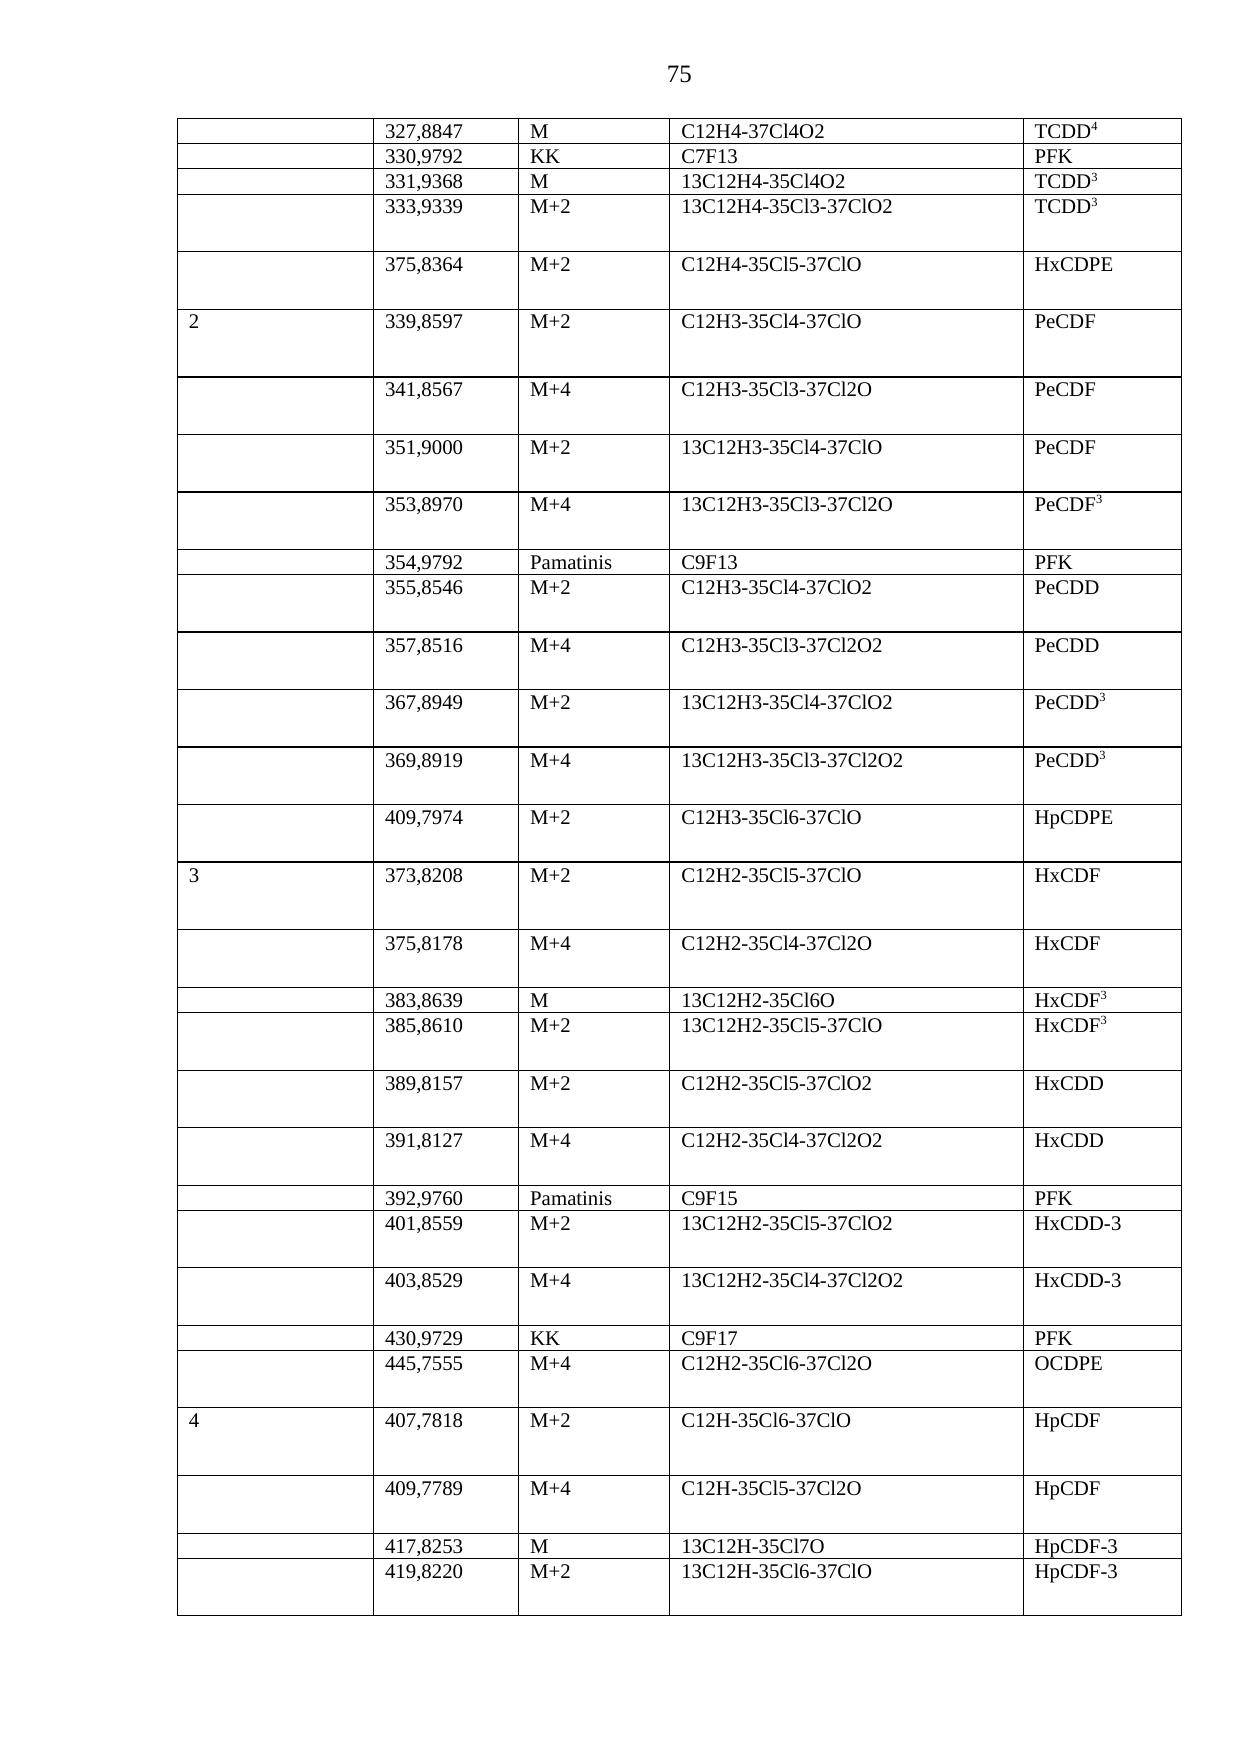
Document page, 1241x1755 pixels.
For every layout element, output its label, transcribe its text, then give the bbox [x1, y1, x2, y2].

table_cell 357,8516 [374, 633, 518, 689]
table_cell 13C12H3-35Cl3-37Cl2O [670, 493, 1023, 549]
table_cell PFK [1024, 1326, 1181, 1350]
table_cell 409,7974 [374, 805, 518, 861]
table_cell 331,9368 [374, 169, 518, 193]
table_cell 13C12H4-35Cl3-37ClO2 [670, 195, 1023, 251]
table_cell 407,7818 [374, 1408, 518, 1475]
table_cell 13C12H2-35Cl5-37ClO2 [670, 1211, 1023, 1267]
table_cell PeCDF [1024, 310, 1181, 376]
table_cell [178, 195, 373, 251]
table_cell TCDD3 [1024, 169, 1181, 193]
table_cell M+2 [519, 1559, 669, 1615]
table_cell 333,9339 [374, 195, 518, 251]
table_cell HxCDD-3 [1024, 1211, 1181, 1267]
table_cell HpCDF [1024, 1408, 1181, 1475]
table_cell 13C12H2-35Cl4-37Cl2O2 [670, 1268, 1023, 1324]
table_cell HxCDD [1024, 1071, 1181, 1127]
table_cell HxCDF [1024, 863, 1181, 929]
table_cell Pamatinis [519, 1186, 669, 1209]
table_cell M+4 [519, 930, 669, 987]
table_cell KK [519, 144, 669, 168]
table_cell M+2 [519, 1071, 669, 1127]
table_cell HxCDF3 [1024, 1013, 1181, 1069]
table_cell HxCDD-3 [1024, 1268, 1181, 1324]
table_cell M+2 [519, 435, 669, 491]
table_cell [178, 1071, 373, 1127]
table_cell C12H4-37Cl4O2 [670, 119, 1023, 143]
table_cell M+4 [519, 1268, 669, 1324]
table_cell 392,9760 [374, 1186, 518, 1209]
table_cell [178, 169, 373, 193]
table_cell PeCDF [1024, 435, 1181, 491]
table_cell M+4 [519, 1128, 669, 1184]
table_cell [178, 1326, 373, 1350]
table_cell C12H-35Cl6-37ClO [670, 1408, 1023, 1475]
table_cell 13C12H2-35Cl6O [670, 988, 1023, 1012]
table_cell HpCDF-3 [1024, 1559, 1181, 1615]
table_cell 353,8970 [374, 493, 518, 549]
table_cell M+2 [519, 1408, 669, 1475]
table_cell 341,8567 [374, 378, 518, 434]
table_cell [178, 1559, 373, 1615]
table_cell 445,7555 [374, 1351, 518, 1407]
table_cell M+2 [519, 1211, 669, 1267]
table_cell M+4 [519, 378, 669, 434]
table_cell HpCDF [1024, 1476, 1181, 1533]
table_cell C12H-35Cl5-37Cl2O [670, 1476, 1023, 1533]
table_cell [178, 633, 373, 689]
table_cell 355,8546 [374, 575, 518, 631]
table_cell C12H2-35Cl5-37ClO2 [670, 1071, 1023, 1127]
table_cell KK [519, 1326, 669, 1350]
table_cell M+4 [519, 1351, 669, 1407]
table_cell M [519, 1534, 669, 1558]
table_cell 373,8208 [374, 863, 518, 929]
table_cell 327,8847 [374, 119, 518, 143]
table_cell 3 [178, 863, 373, 929]
table_cell 417,8253 [374, 1534, 518, 1558]
table_cell HxCDPE [1024, 252, 1181, 308]
table_cell [178, 1211, 373, 1267]
table_cell 13C12H2-35Cl5-37ClO [670, 1013, 1023, 1069]
table_cell 419,8220 [374, 1559, 518, 1615]
table_cell M+2 [519, 252, 669, 308]
table_cell 351,9000 [374, 435, 518, 491]
table_cell [178, 1351, 373, 1407]
table_cell C7F13 [670, 144, 1023, 168]
table_cell 2 [178, 310, 373, 376]
table_cell 13C12H3-35Cl4-37ClO [670, 435, 1023, 491]
table_cell [178, 1013, 373, 1069]
table_cell HpCDF-3 [1024, 1534, 1181, 1558]
table_cell M+2 [519, 863, 669, 929]
table_cell [178, 690, 373, 746]
table_cell [178, 748, 373, 804]
table_cell 13C12H4-35Cl4O2 [670, 169, 1023, 193]
table_cell C9F13 [670, 550, 1023, 574]
table_cell 13C12H-35Cl6-37ClO [670, 1559, 1023, 1615]
table_cell [178, 119, 373, 143]
table_cell M [519, 119, 669, 143]
table_cell M+2 [519, 195, 669, 251]
table_cell PeCDD3 [1024, 690, 1181, 746]
table_cell C12H2-35Cl5-37ClO [670, 863, 1023, 929]
table_cell C12H3-35Cl3-37Cl2O [670, 378, 1023, 434]
table_cell 375,8178 [374, 930, 518, 987]
table_cell C12H4-35Cl5-37ClO [670, 252, 1023, 308]
table_cell PFK [1024, 144, 1181, 168]
table_cell M+2 [519, 1013, 669, 1069]
table_cell C12H3-35Cl6-37ClO [670, 805, 1023, 861]
table_cell 383,8639 [374, 988, 518, 1012]
table_cell [178, 1534, 373, 1558]
table_cell HxCDF3 [1024, 988, 1181, 1012]
table_cell M+4 [519, 493, 669, 549]
table_cell 354,9792 [374, 550, 518, 574]
table_cell 375,8364 [374, 252, 518, 308]
table_cell 430,9729 [374, 1326, 518, 1350]
table_cell [178, 575, 373, 631]
table_cell [178, 930, 373, 987]
table_cell 367,8949 [374, 690, 518, 746]
table_cell TCDD4 [1024, 119, 1181, 143]
table_cell [178, 1186, 373, 1209]
table_cell M [519, 988, 669, 1012]
table_cell 389,8157 [374, 1071, 518, 1127]
table_cell M+4 [519, 748, 669, 804]
table_cell C12H2-35Cl6-37Cl2O [670, 1351, 1023, 1407]
table_cell 13C12H-35Cl7O [670, 1534, 1023, 1558]
table_cell C9F17 [670, 1326, 1023, 1350]
table_cell C9F15 [670, 1186, 1023, 1209]
table_cell [178, 144, 373, 168]
table_cell [178, 1128, 373, 1184]
table_cell [178, 805, 373, 861]
table_cell M+2 [519, 575, 669, 631]
table_cell PeCDF3 [1024, 493, 1181, 549]
table_cell 369,8919 [374, 748, 518, 804]
table_cell C12H3-35Cl4-37ClO2 [670, 575, 1023, 631]
table_cell [178, 252, 373, 308]
table_cell 391,8127 [374, 1128, 518, 1184]
table_cell C12H3-35Cl4-37ClO [670, 310, 1023, 376]
table_cell M+2 [519, 310, 669, 376]
table_cell Pamatinis [519, 550, 669, 574]
table_cell 401,8559 [374, 1211, 518, 1267]
table_cell PFK [1024, 1186, 1181, 1209]
table_cell C12H3-35Cl3-37Cl2O2 [670, 633, 1023, 689]
table_cell [178, 435, 373, 491]
table_cell TCDD3 [1024, 195, 1181, 251]
table_cell M+2 [519, 690, 669, 746]
table_cell [178, 1268, 373, 1324]
table_cell M [519, 169, 669, 193]
table_cell PeCDD [1024, 633, 1181, 689]
table_cell [178, 1476, 373, 1533]
table_cell C12H2-35Cl4-37Cl2O [670, 930, 1023, 987]
table_cell C12H2-35Cl4-37Cl2O2 [670, 1128, 1023, 1184]
table_cell PeCDD3 [1024, 748, 1181, 804]
table_cell HxCDF [1024, 930, 1181, 987]
table_cell OCDPE [1024, 1351, 1181, 1407]
table_cell M+2 [519, 805, 669, 861]
table_cell 339,8597 [374, 310, 518, 376]
table_cell PeCDF [1024, 378, 1181, 434]
table_cell [178, 988, 373, 1012]
table_cell 13C12H3-35Cl4-37ClO2 [670, 690, 1023, 746]
table_cell M+4 [519, 633, 669, 689]
table_cell [178, 378, 373, 434]
table_cell 409,7789 [374, 1476, 518, 1533]
table_cell 13C12H3-35Cl3-37Cl2O2 [670, 748, 1023, 804]
table_cell 385,8610 [374, 1013, 518, 1069]
table_cell PFK [1024, 550, 1181, 574]
table_cell [178, 550, 373, 574]
table_cell 4 [178, 1408, 373, 1475]
table_cell M+4 [519, 1476, 669, 1533]
table_cell [178, 493, 373, 549]
table_cell HpCDPE [1024, 805, 1181, 861]
table_cell HxCDD [1024, 1128, 1181, 1184]
table_cell 330,9792 [374, 144, 518, 168]
table_cell 403,8529 [374, 1268, 518, 1324]
table_cell PeCDD [1024, 575, 1181, 631]
